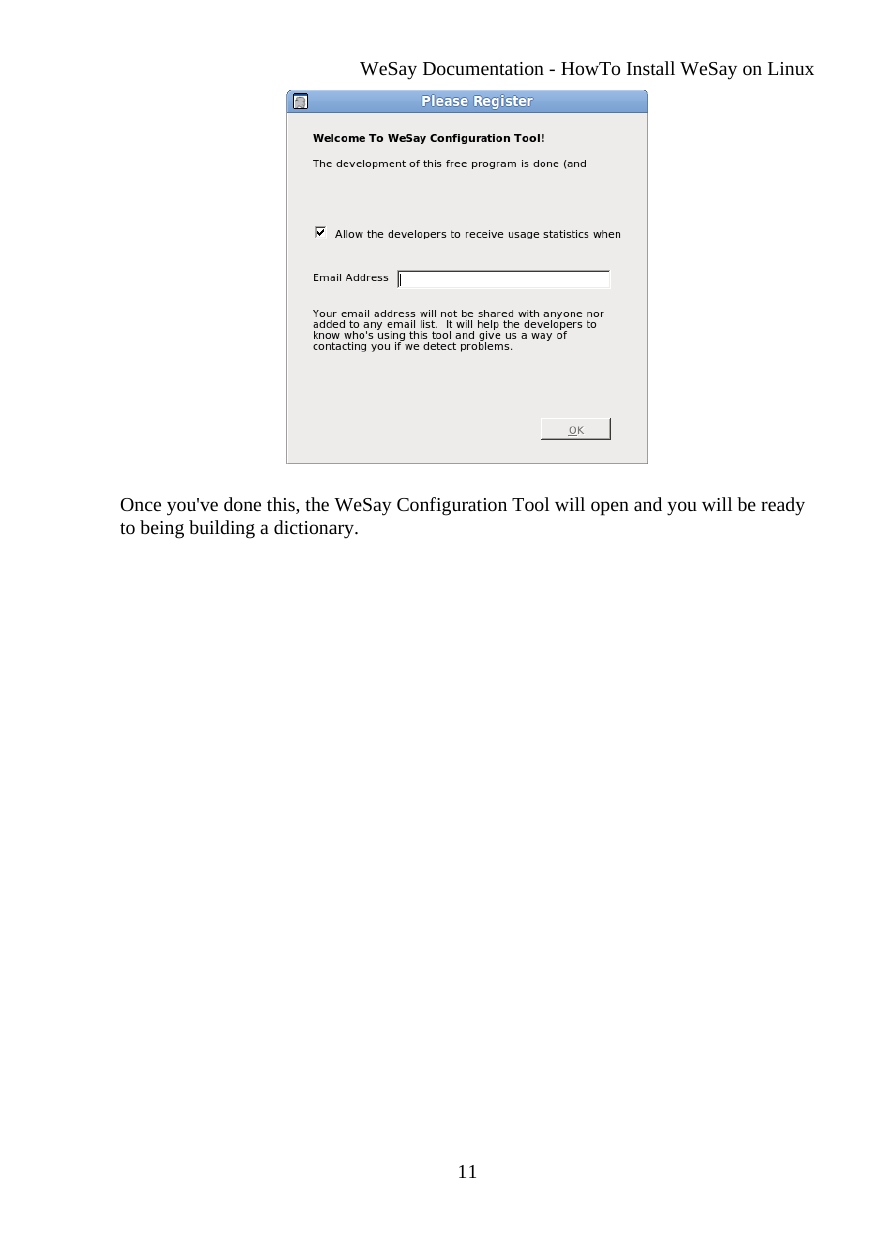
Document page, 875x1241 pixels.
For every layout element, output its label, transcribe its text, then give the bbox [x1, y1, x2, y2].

text Once you've done this, the WeSay Configuration Tool will open and you will be ready to being building a dictionary. [120, 464, 814, 539]
picture [286, 90, 648, 464]
